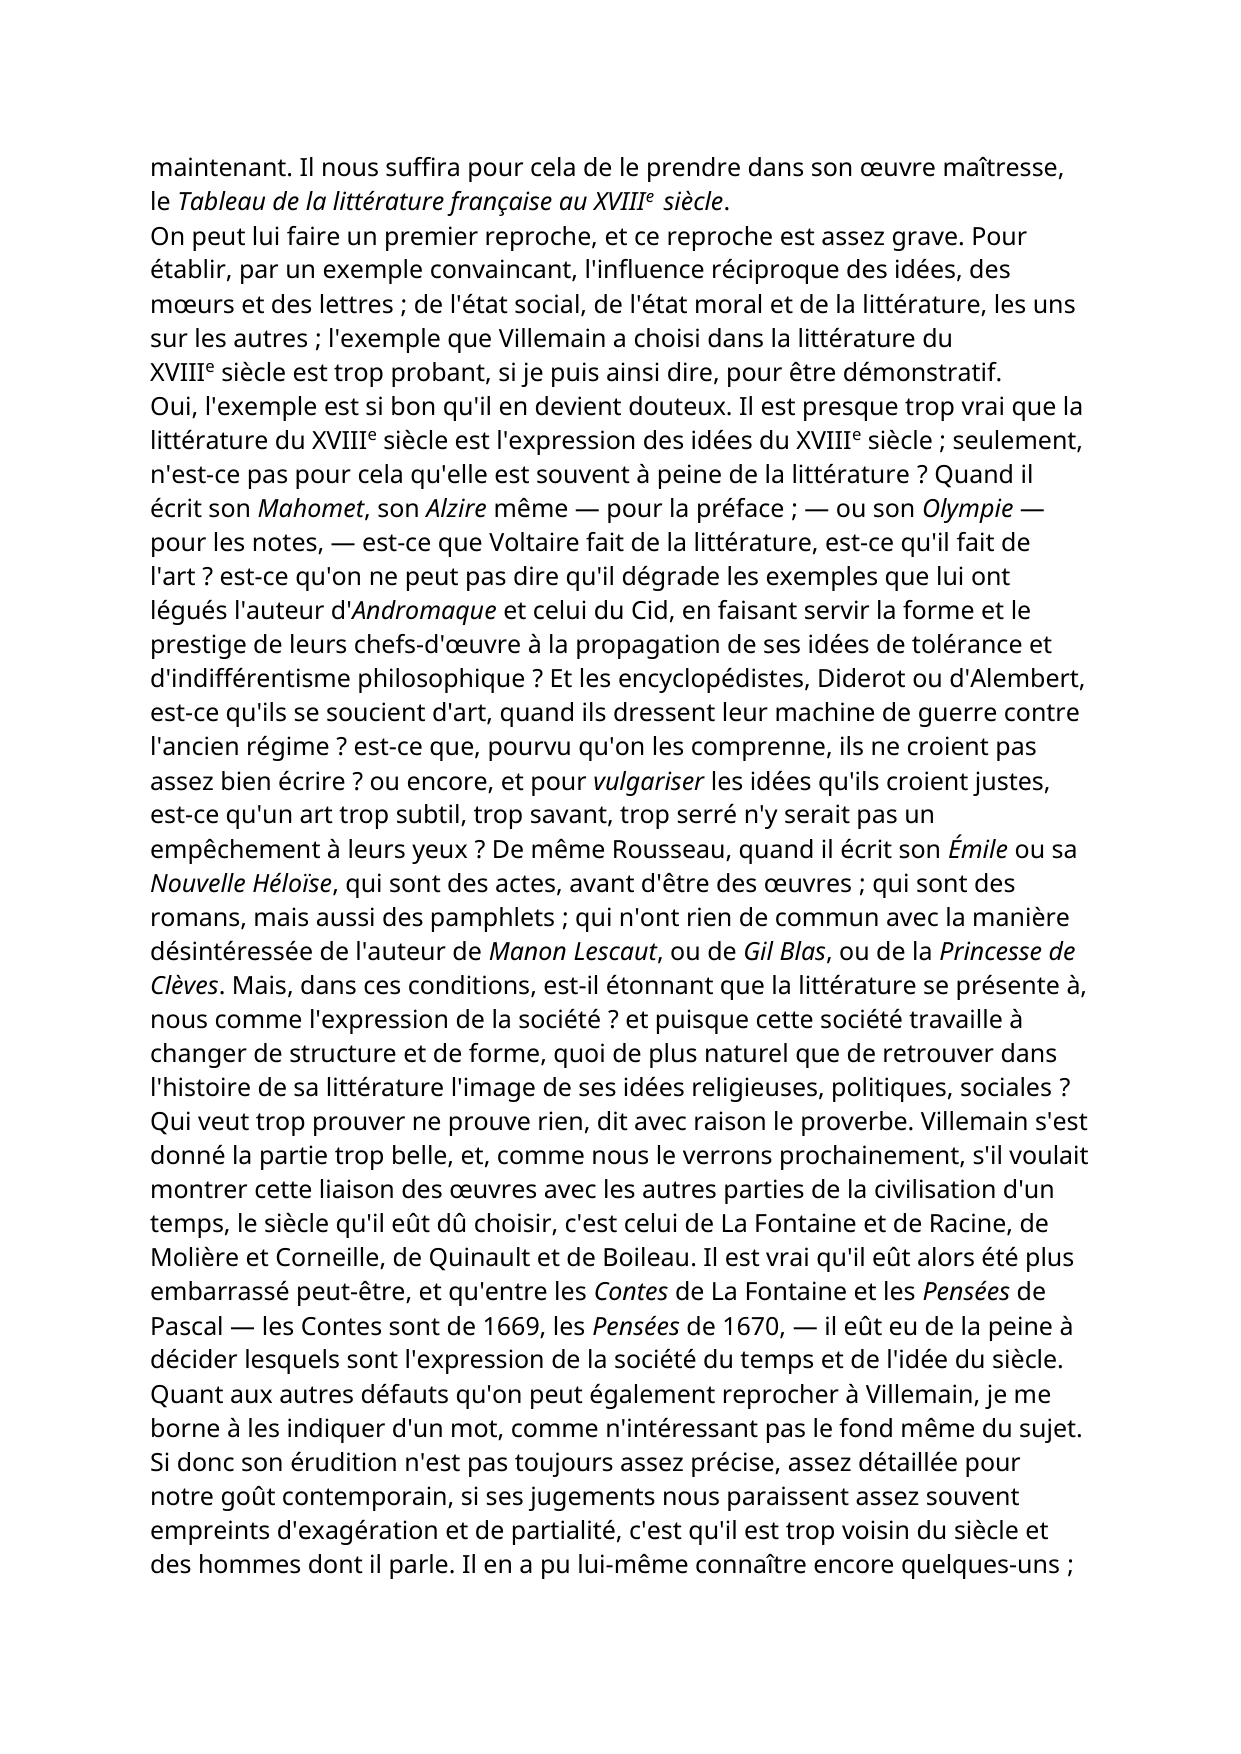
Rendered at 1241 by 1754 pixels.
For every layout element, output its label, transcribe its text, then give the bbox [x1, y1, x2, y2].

text Qui veut trop prouver ne prouve rien, dit avec raison le proverbe. Villemain s'est donné la partie trop belle, et, comme nous le verrons prochainement, s'il voulait montrer cette liaison des œuvres avec les autres parties de la civilisation d'un temps, le siècle qu'il eût dû choisir, c'est celui de La Fontaine et de Racine, de Molière et Corneille, de Quinault et de Boileau. Il est vrai qu'il eût alors été plus embarrassé peut-être, et qu'entre les Contes de La Fontaine et les Pensées de Pascal — les Contes sont de 1669, les Pensées de 1670, — il eût eu de la peine à décider lesquels sont l'expression de la société du temps et de l'idée du siècle. [150, 1104, 1091, 1376]
text On peut lui faire un premier reproche, et ce reproche est assez grave. Pour établir, par un exemple convaincant, l'influence réciproque des idées, des mœurs et des lettres ; de l'état social, de l'état moral et de la littérature, les uns sur les autres ; l'exemple que Villemain a choisi dans la littérature du XVIIIe siècle est trop probant, si je puis ainsi dire, pour être démonstratif. [150, 218, 1091, 388]
text Quant aux autres défauts qu'on peut également reprocher à Villemain, je me borne à les indiquer d'un mot, comme n'intéressant pas le fond même du sujet. Si donc son érudition n'est pas toujours assez précise, assez détaillée pour notre goût contemporain, si ses jugements nous paraissent assez souvent empreints d'exagération et de partialité, c'est qu'il est trop voisin du siècle et des hommes dont il parle. Il en a pu lui-même connaître encore quelques-uns ; [150, 1376, 1091, 1581]
text Oui, l'exemple est si bon qu'il en devient douteux. Il est presque trop vrai que la littérature du XVIIIe siècle est l'expression des idées du XVIIIe siècle ; seulement, n'est-ce pas pour cela qu'elle est souvent à peine de la littérature ? Quand il écrit son Mahomet, son Alzire même — pour la préface ; — ou son Olympie — pour les notes, — est-ce que Voltaire fait de la littérature, est-ce qu'il fait de l'art ? est-ce qu'on ne peut pas dire qu'il dégrade les exemples que lui ont légués l'auteur d'Andromaque et celui du Cid, en faisant servir la forme et le prestige de leurs chefs-d'œuvre à la propagation de ses idées de tolérance et d'indifférentisme philosophique ? Et les encyclopédistes, Diderot ou d'Alembert, est-ce qu'ils se soucient d'art, quand ils dressent leur machine de guerre contre l'ancien régime ? est-ce que, pourvu qu'on les comprenne, ils ne croient pas assez bien écrire ? ou encore, et pour vulgariser les idées qu'ils croient justes, est-ce qu'un art trop subtil, trop savant, trop serré n'y serait pas un empêchement à leurs yeux ? De même Rousseau, quand il écrit son Émile ou sa Nouvelle Héloïse, qui sont des actes, avant d'être des œuvres ; qui sont des romans, mais aussi des pamphlets ; qui n'ont rien de commun avec la manière désintéressée de l'auteur de Manon Lescaut, ou de Gil Blas, ou de la Princesse de Clèves. Mais, dans ces conditions, est-il étonnant que la littérature se présente à, nous comme l'expression de la société ? et puisque cette société travaille à changer de structure et de forme, quoi de plus naturel que de retrouver dans l'histoire de sa littérature l'image de ses idées religieuses, politiques, sociales ? [150, 388, 1091, 1104]
text maintenant. Il nous suffira pour cela de le prendre dans son œuvre maîtresse, le Tableau de la littérature française au XVIIIe siècle. [150, 150, 1091, 218]
